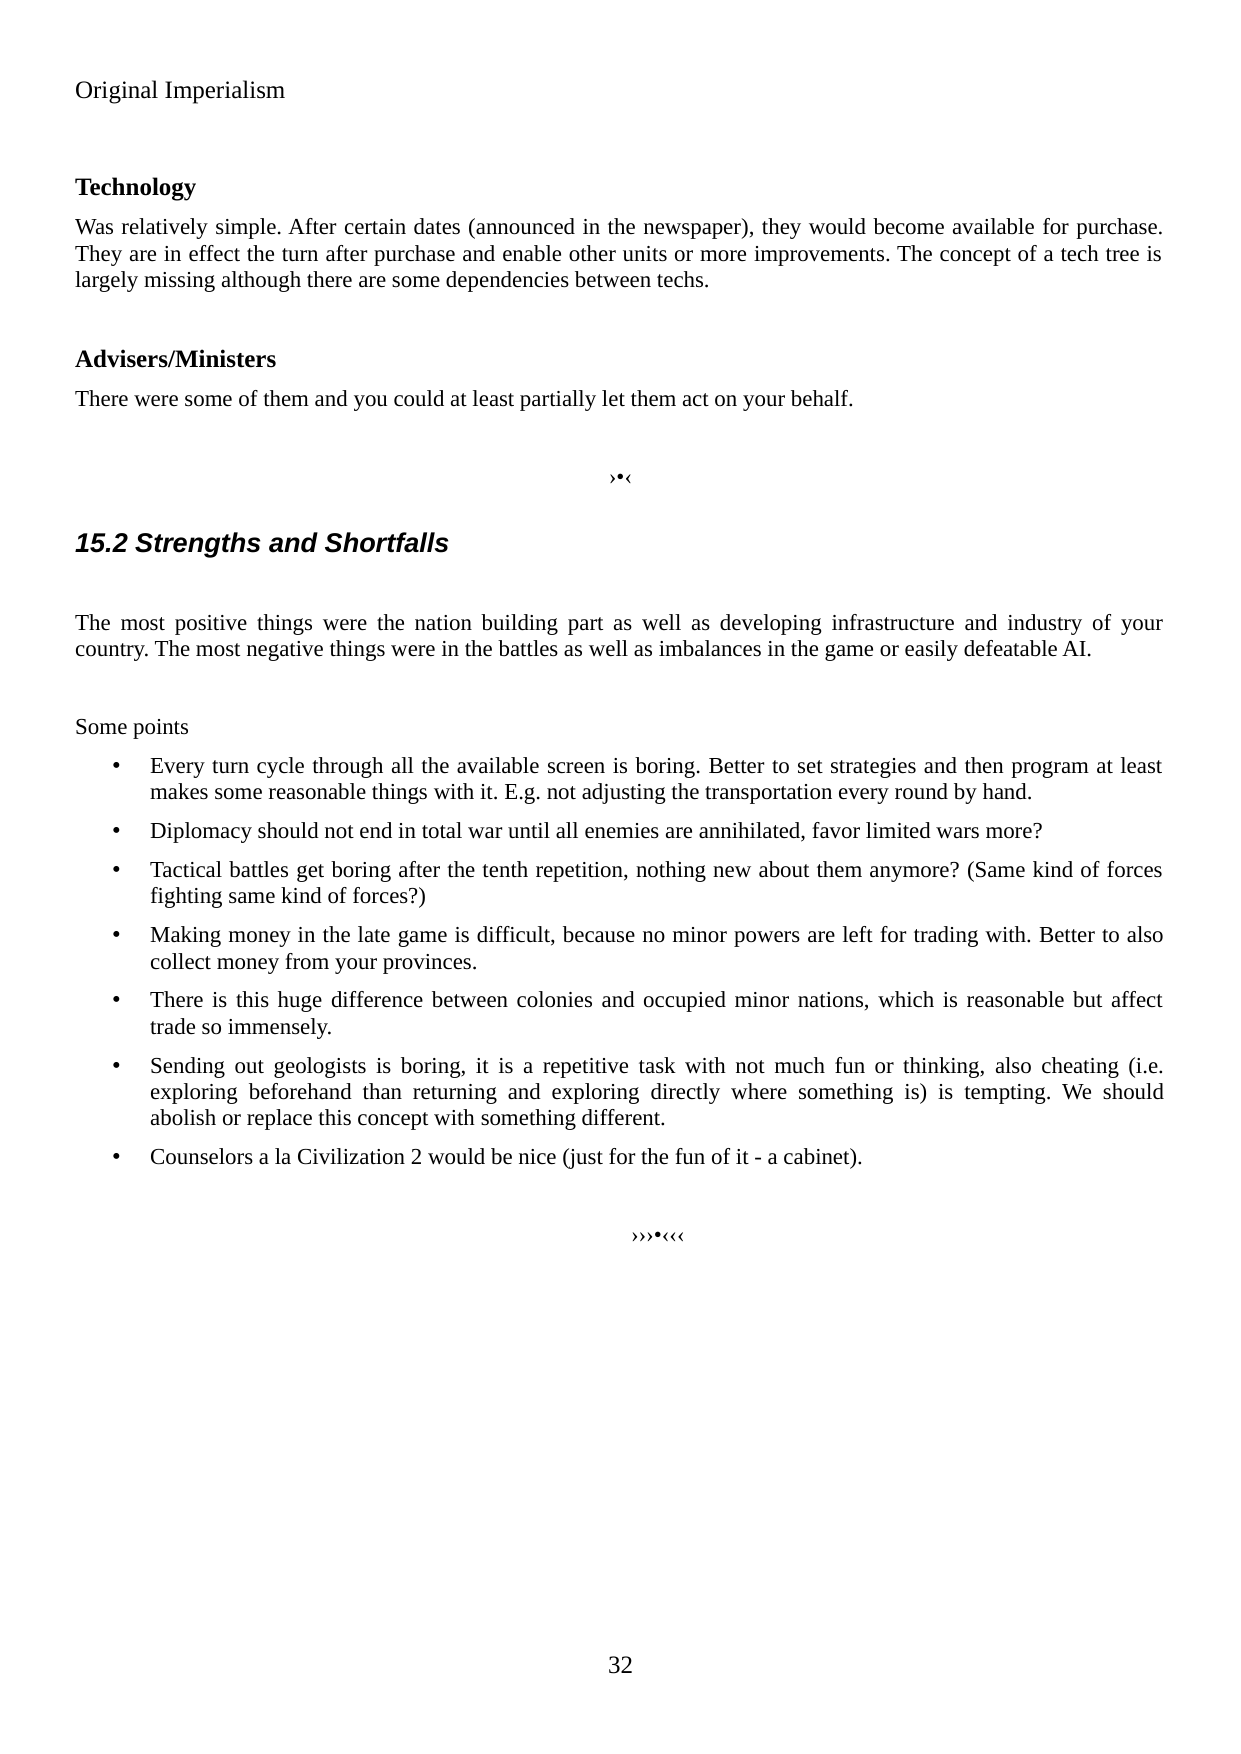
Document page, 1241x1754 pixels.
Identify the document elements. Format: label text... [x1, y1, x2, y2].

text Advisers/Ministers [75, 344, 1166, 372]
list ›››•‹‹‹ [112, 1221, 1166, 1247]
list Tactical battles get boring after the tenth repetition, nothing new about them anymore? (Same kind of forces fighting same kind of forces?) [112, 856, 1166, 909]
list Counselors a la Civilization 2 would be nice (just for the fun of it - a cabinet). [112, 1143, 1166, 1170]
list Making money in the late game is difficult, because no minor powers are left for trading with. Better to also collect money from your provinces. [112, 921, 1166, 974]
subtitle Strengths and Shortfalls [75, 527, 1166, 558]
text Technology [75, 172, 1166, 201]
list Diplomacy should not end in total war until all enemies are annihilated, favor limited wars more? [112, 817, 1166, 844]
list There is this huge difference between colonies and occupied minor nations, which is reasonable but affect trade so immensely. [112, 987, 1166, 1039]
text There were some of them and you could at least partially let them act on your behalf. [75, 385, 1166, 411]
text Was relatively simple. After certain dates (announced in the newspaper), they would become available for purchase. They are in effect the turn after purchase and enable other units or more improvements. The concept of a tech tree is largely missing although there are some dependencies between techs. [75, 213, 1166, 292]
text ›•‹ [75, 463, 1166, 489]
list Every turn cycle through all the available screen is boring. Better to set strategies and then program at least makes some reasonable things with it. E.g. not adjusting the transportation every round by hand. [112, 752, 1166, 805]
text The most positive things were the nation building part as well as developing infrastructure and industry of your country. The most negative things were in the battles as well as imbalances in the game or easily defeatable AI. [75, 609, 1166, 662]
list Sending out geologists is boring, it is a repetitive task with not much fun or thinking, also cheating (i.e. exploring beforehand than returning and exploring directly where something is) is tempting. We should abolish or replace this concept with something different. [112, 1052, 1166, 1131]
text Some points [75, 713, 1166, 739]
